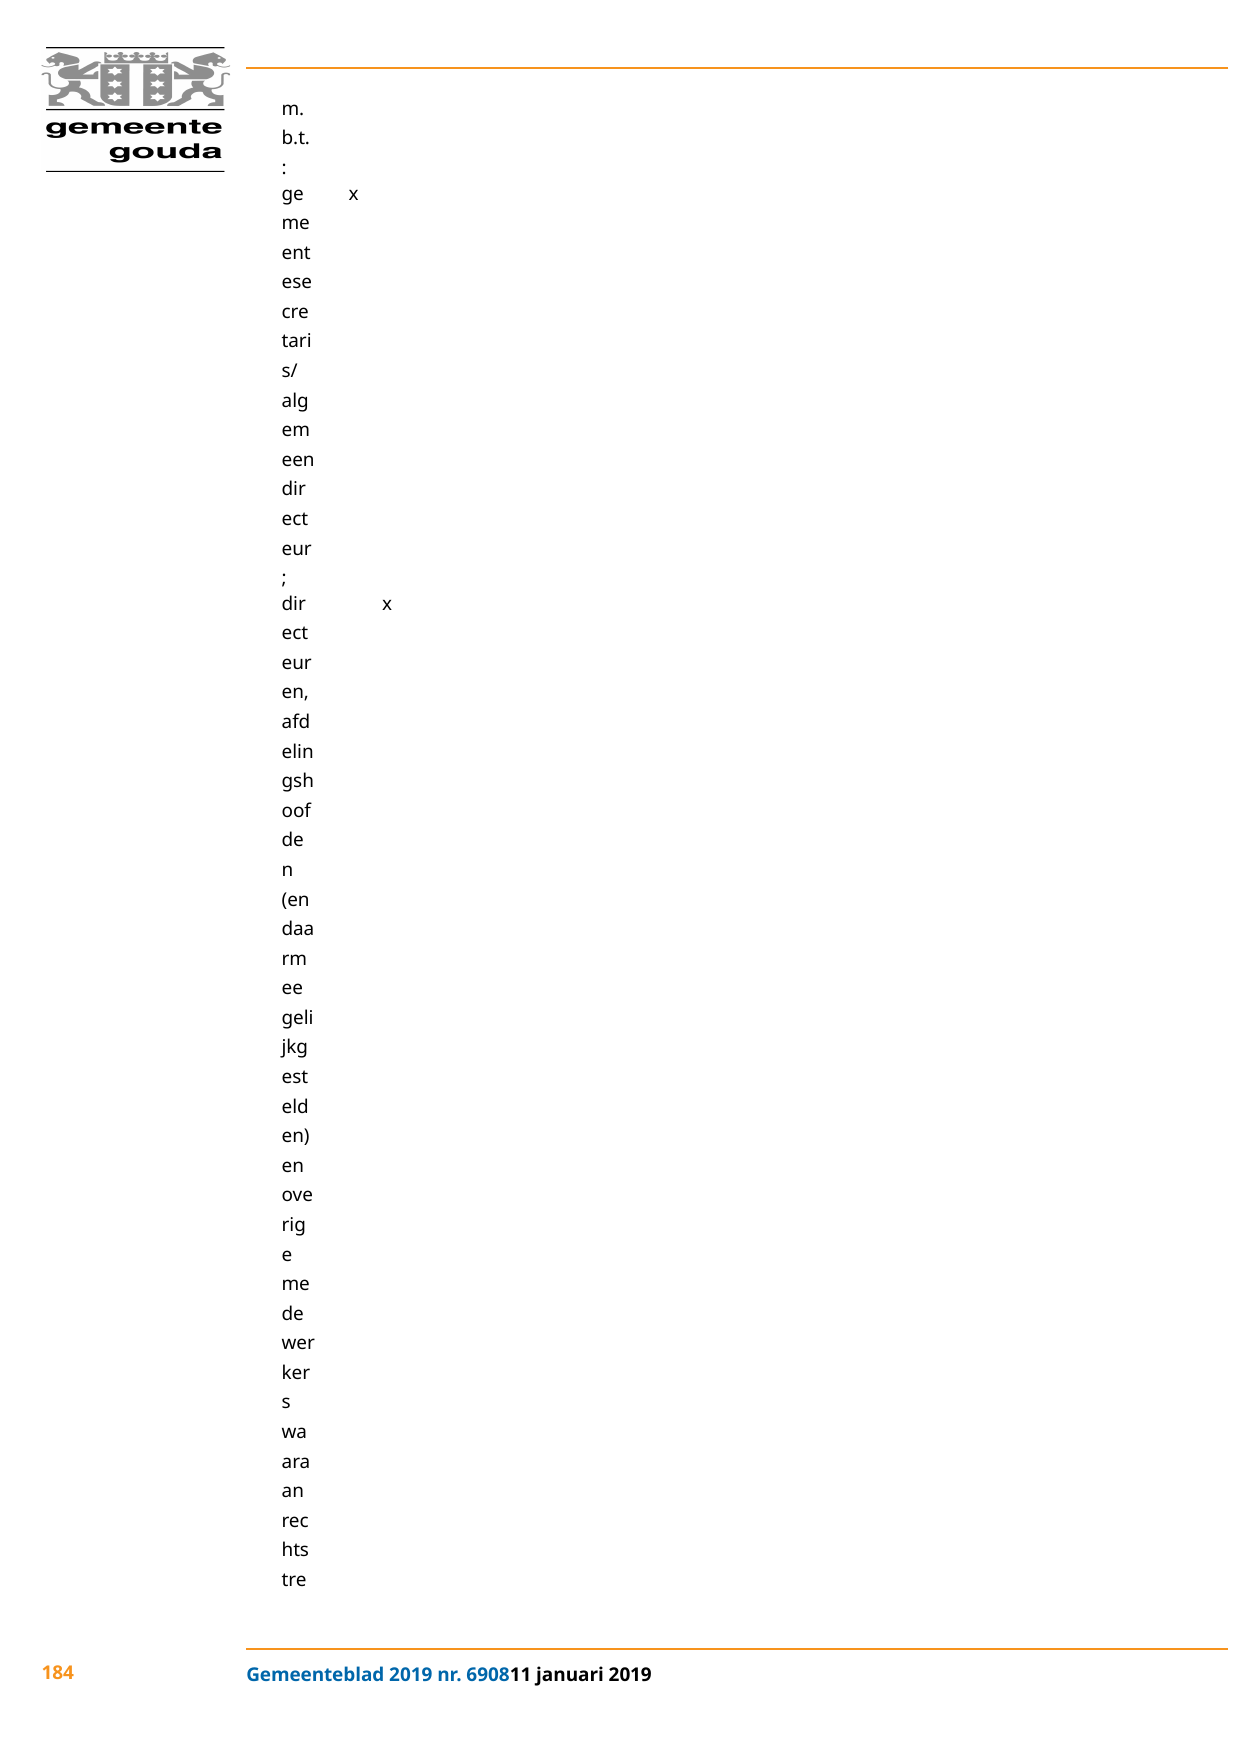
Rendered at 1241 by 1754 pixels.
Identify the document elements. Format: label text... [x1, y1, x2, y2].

table_cell [315, 590, 348, 1592]
table_cell [348, 95, 382, 180]
table_cell [449, 95, 482, 180]
table_cell [415, 590, 449, 1592]
table_cell [415, 95, 449, 180]
table_cell [516, 590, 549, 1592]
table_cell [382, 95, 415, 180]
table_cell x [382, 590, 415, 1592]
picture [41, 47, 231, 172]
table_cell x [348, 180, 382, 590]
table_cell [315, 95, 348, 180]
table_cell m.b.t.: [281, 95, 315, 180]
table_cell [482, 95, 516, 180]
table_cell gemeentesecretaris/algemeen directeur; [281, 180, 315, 590]
table_cell [449, 180, 482, 590]
table_cell [248, 95, 281, 1592]
table_cell directeuren, afdelingshoofden (en daarmee gelijkgestelden) en overige medewerkers waaraan rechtstre [281, 590, 315, 1592]
table_cell [482, 180, 516, 590]
table_cell [382, 180, 415, 590]
table_cell [449, 590, 482, 1592]
table_cell [516, 180, 549, 590]
table_cell [348, 590, 382, 1592]
table_cell [482, 590, 516, 1592]
table_cell [516, 95, 549, 180]
table_cell [315, 180, 348, 590]
table_cell [415, 180, 449, 590]
